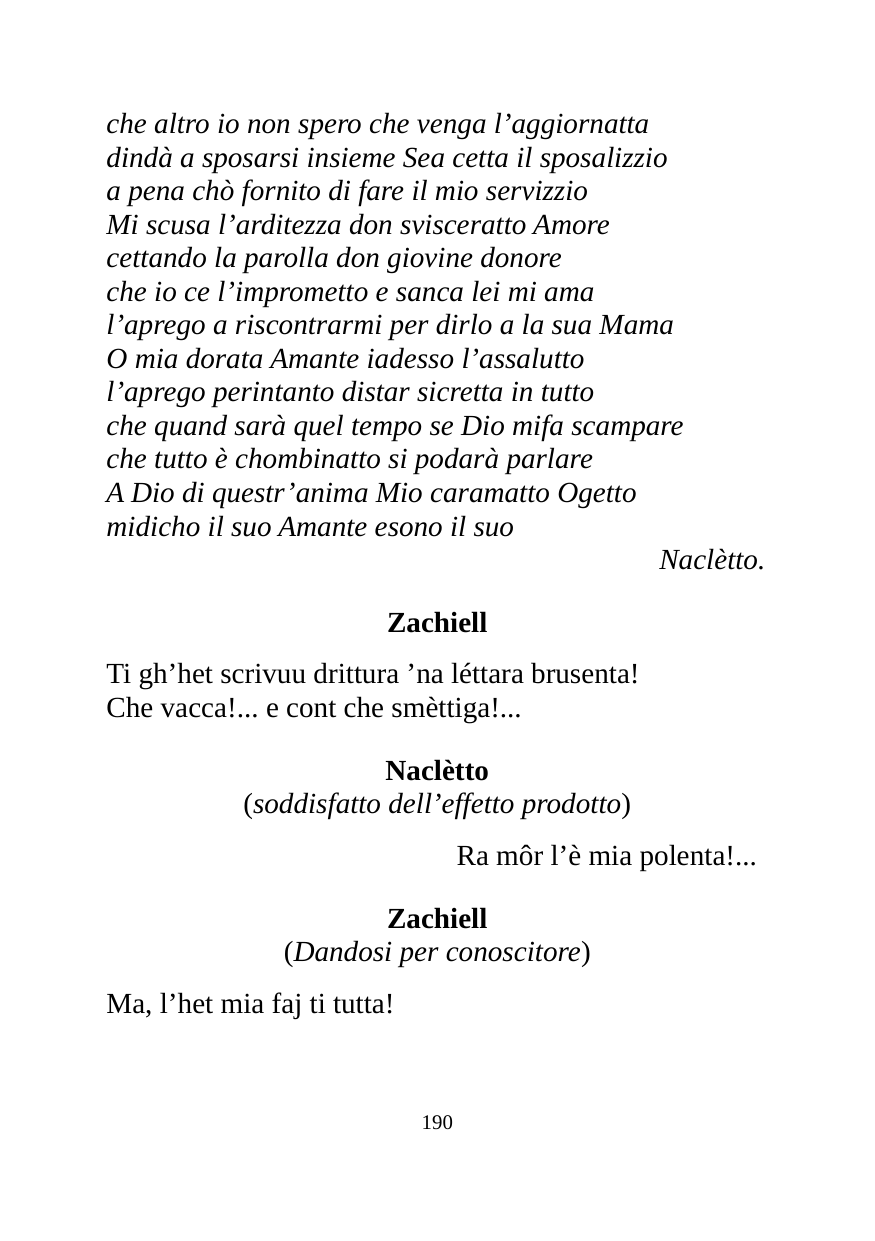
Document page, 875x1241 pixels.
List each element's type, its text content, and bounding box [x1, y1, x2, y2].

text che quand sarà quel tempo se Dio mifa scampare [106, 408, 768, 442]
text dindà a sposarsi insieme Sea cetta il sposalizzio [106, 140, 768, 173]
text Ma, l’het mia faj ti tutta! [106, 986, 768, 1019]
text a pena chò fornito di fare il mio servizzio [106, 173, 768, 207]
text Zachiell (Dandosi per conoscitore) [106, 901, 768, 968]
text Che vacca!... e cont che smèttiga!... [106, 690, 768, 724]
text Mi scusa l’arditezza don svisceratto Amore [106, 207, 768, 240]
text Ra môr l’è mia polenta!... [106, 838, 768, 871]
text Zachiell [106, 605, 768, 639]
text O mia dorata Amante iadesso l’assalutto [106, 341, 768, 374]
text che io ce l’imprometto e sanca lei mi ama [106, 274, 768, 307]
text cettando la parolla don giovine donore [106, 240, 768, 274]
text midicho il suo Amante esono il suo [106, 509, 768, 542]
text Naclètto. [106, 542, 768, 576]
text A Dio di questr’anima Mio caramatto Ogetto [106, 475, 768, 509]
text l’aprego perintanto distar sicretta in tutto [106, 374, 768, 408]
text Naclètto (soddisfatto dell’effetto prodotto) [106, 753, 768, 820]
text che tutto è chombinatto si podarà parlare [106, 442, 768, 475]
text che altro io non spero che venga l’aggiornatta [106, 106, 768, 140]
text Ti gh’het scrivuu drittura ’na léttara brusenta! [106, 657, 768, 690]
text l’aprego a riscontrarmi per dirlo a la sua Mama [106, 307, 768, 341]
